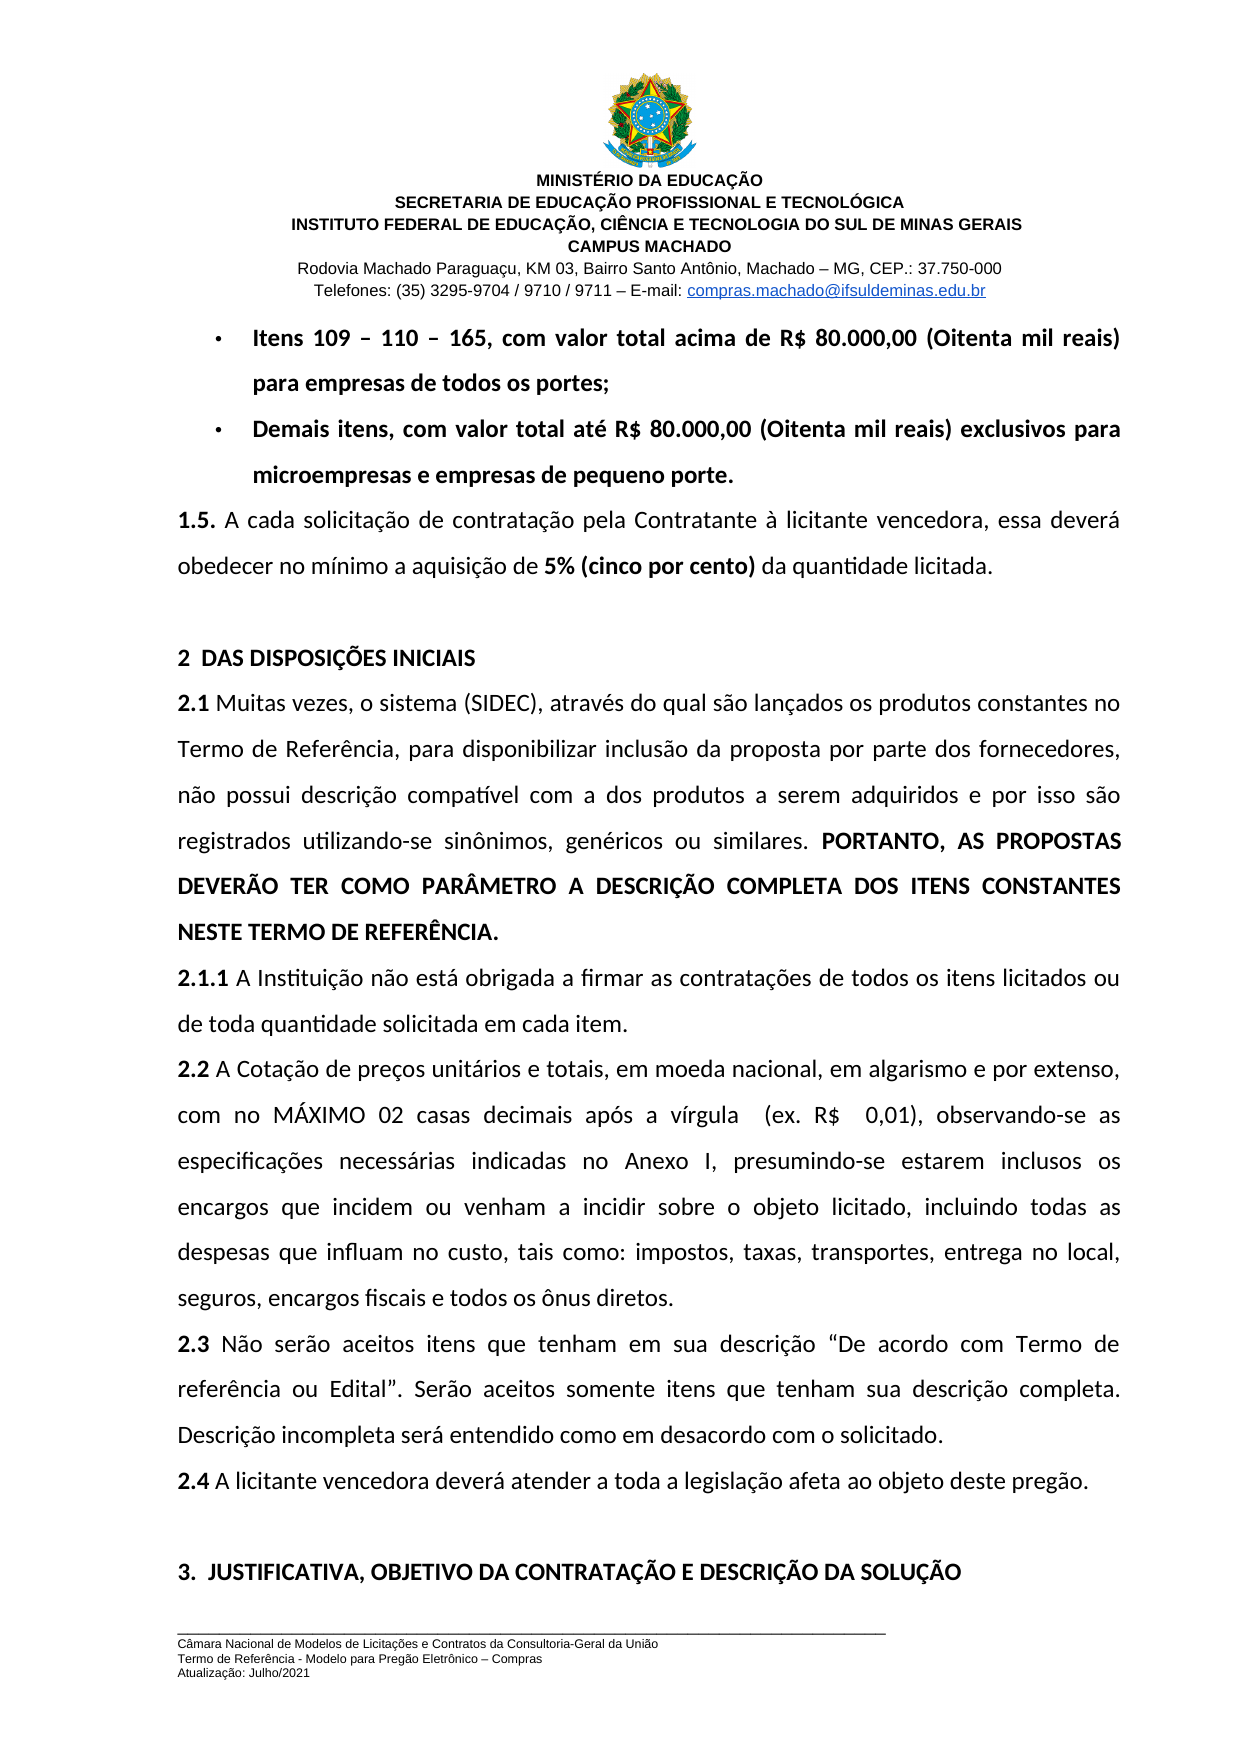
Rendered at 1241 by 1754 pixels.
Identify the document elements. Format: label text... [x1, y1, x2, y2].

text 2.3 Não serão aceitos itens que tenham em sua descrição “De acordo com Termo de referência ou Edital”. Serão aceitos somente itens que tenham sua descrição completa. Descrição incompleta será entendido como em desacordo com o solicitado. [177, 1328, 1122, 1450]
text 2.1 Muitas vezes, o sistema (SIDEC), através do qual são lançados os produtos constantes no Termo de Referência, para disponibilizar inclusão da proposta por parte dos fornecedores, não possui descrição compatível com a dos produtos a serem adquiridos e por isso são registrados utilizando-se sinônimos, genéricos ou similares. PORTANTO, AS PROPOSTAS DEVERÃO TER COMO PARÂMETRO A DESCRIÇÃO COMPLETA DOS ITENS CONSTANTES NESTE TERMO DE REFERÊNCIA. [177, 688, 1122, 947]
picture [603, 73, 697, 168]
picture [643, 163, 658, 168]
text 2.2 A Cotação de preços unitários e totais, em moeda nacional, em algarismo e por extenso, com no MÁXIMO 02 casas decimais após a vírgula (ex. R$ 0,01), observando-se as especificações necessárias indicadas no Anexo I, presumindo-se estarem inclusos os encargos que incidem ou venham a incidir sobre o objeto licitado, incluindo todas as despesas que influam no custo, tais como: impostos, taxas, transportes, entrega no local, seguros, encargos fiscais e todos os ônus diretos. [177, 1053, 1122, 1313]
list Demais itens, com valor total até R$ 80.000,00 (Oitenta mil reais) exclusivos para microempresas e empresas de pequeno porte. [215, 413, 1122, 489]
text 2.1.1 A Instituição não está obrigada a firmar as contratações de todos os itens licitados ou de toda quantidade solicitada em cada item. [177, 962, 1122, 1038]
text 2.4 A licitante vencedora deverá atender a toda a legislação afeta ao objeto deste pregão. [177, 1465, 1122, 1496]
list Itens 109 – 110 – 165, com valor total acima de R$ 80.000,00 (Oitenta mil reais) para empresas de todos os portes; [215, 322, 1122, 398]
picture [669, 149, 680, 155]
text 3. JUSTIFICATIVA, OBJETIVO DA CONTRATAÇÃO E DESCRIÇÃO DA SOLUÇÃO [177, 1556, 1122, 1587]
text 2 DAS DISPOSIÇÕES INICIAIS [177, 642, 1122, 672]
list 1.5. A cada solicitação de contratação pela Contratante à licitante vencedora, essa deverá obedecer no mínimo a aquisição de 5% (cinco por cento) da quantidade licitada. [177, 505, 1122, 581]
